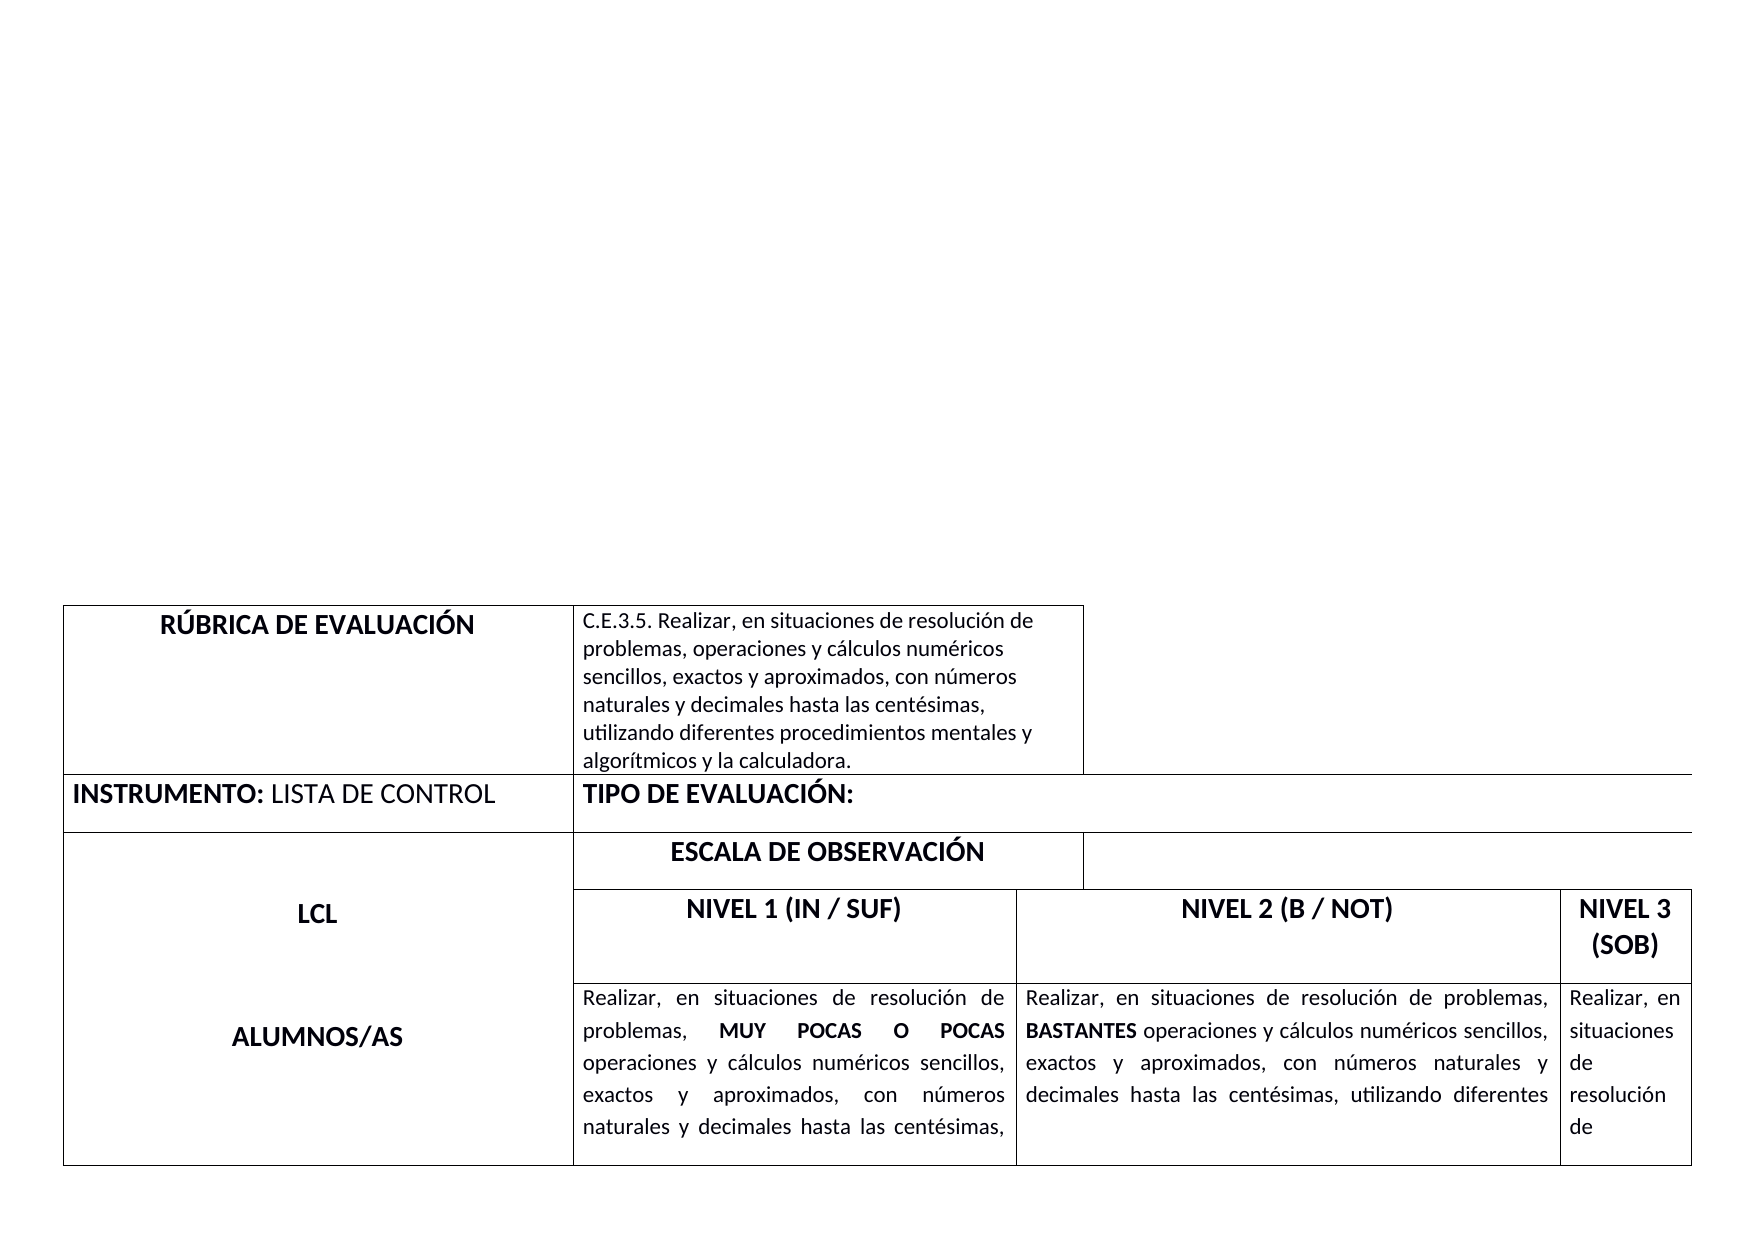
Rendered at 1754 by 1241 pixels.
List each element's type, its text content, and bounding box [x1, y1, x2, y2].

table_cell ESCALA DE OBSERVACIÓN [574, 833, 1083, 889]
table_cell LCL ALUMNOS/AS [64, 833, 573, 1165]
table_cell NIVEL 2 (B / NOT) [1017, 890, 1560, 982]
table_cell Realizar, en situaciones de resolución de problemas, BASTANTES operaciones y cálculos numéricos sencillos, exactos y aproximados, con números naturales y decimales hasta las centésimas, utilizando diferentes [1017, 984, 1560, 1165]
table_cell Realizar, en situaciones de resolución de [1561, 984, 1691, 1165]
table_cell Realizar, en situaciones de resolución de problemas, MUY POCAS O POCAS operaciones y cálculos numéricos sencillos, exactos y aproximados, con números naturales y decimales hasta las centésimas, [574, 984, 1016, 1165]
table_header C.E.3.5. Realizar, en situaciones de resolución de problemas, operaciones y cálculos numéricos sencillos, exactos y aproximados, con números naturales y decimales hasta las centésimas, utilizando diferentes procedimientos mentales y algorítmicos y la calculadora. [574, 606, 1083, 774]
table_cell NIVEL 3 (SOB) [1561, 890, 1691, 982]
table_cell TIPO DE EVALUACIÓN: [574, 775, 1692, 832]
table_cell INSTRUMENTO: LISTA DE CONTROL [64, 775, 573, 832]
table_header RÚBRICA DE EVALUACIÓN [64, 606, 573, 774]
table_cell NIVEL 1 (IN / SUF) [574, 890, 1016, 982]
